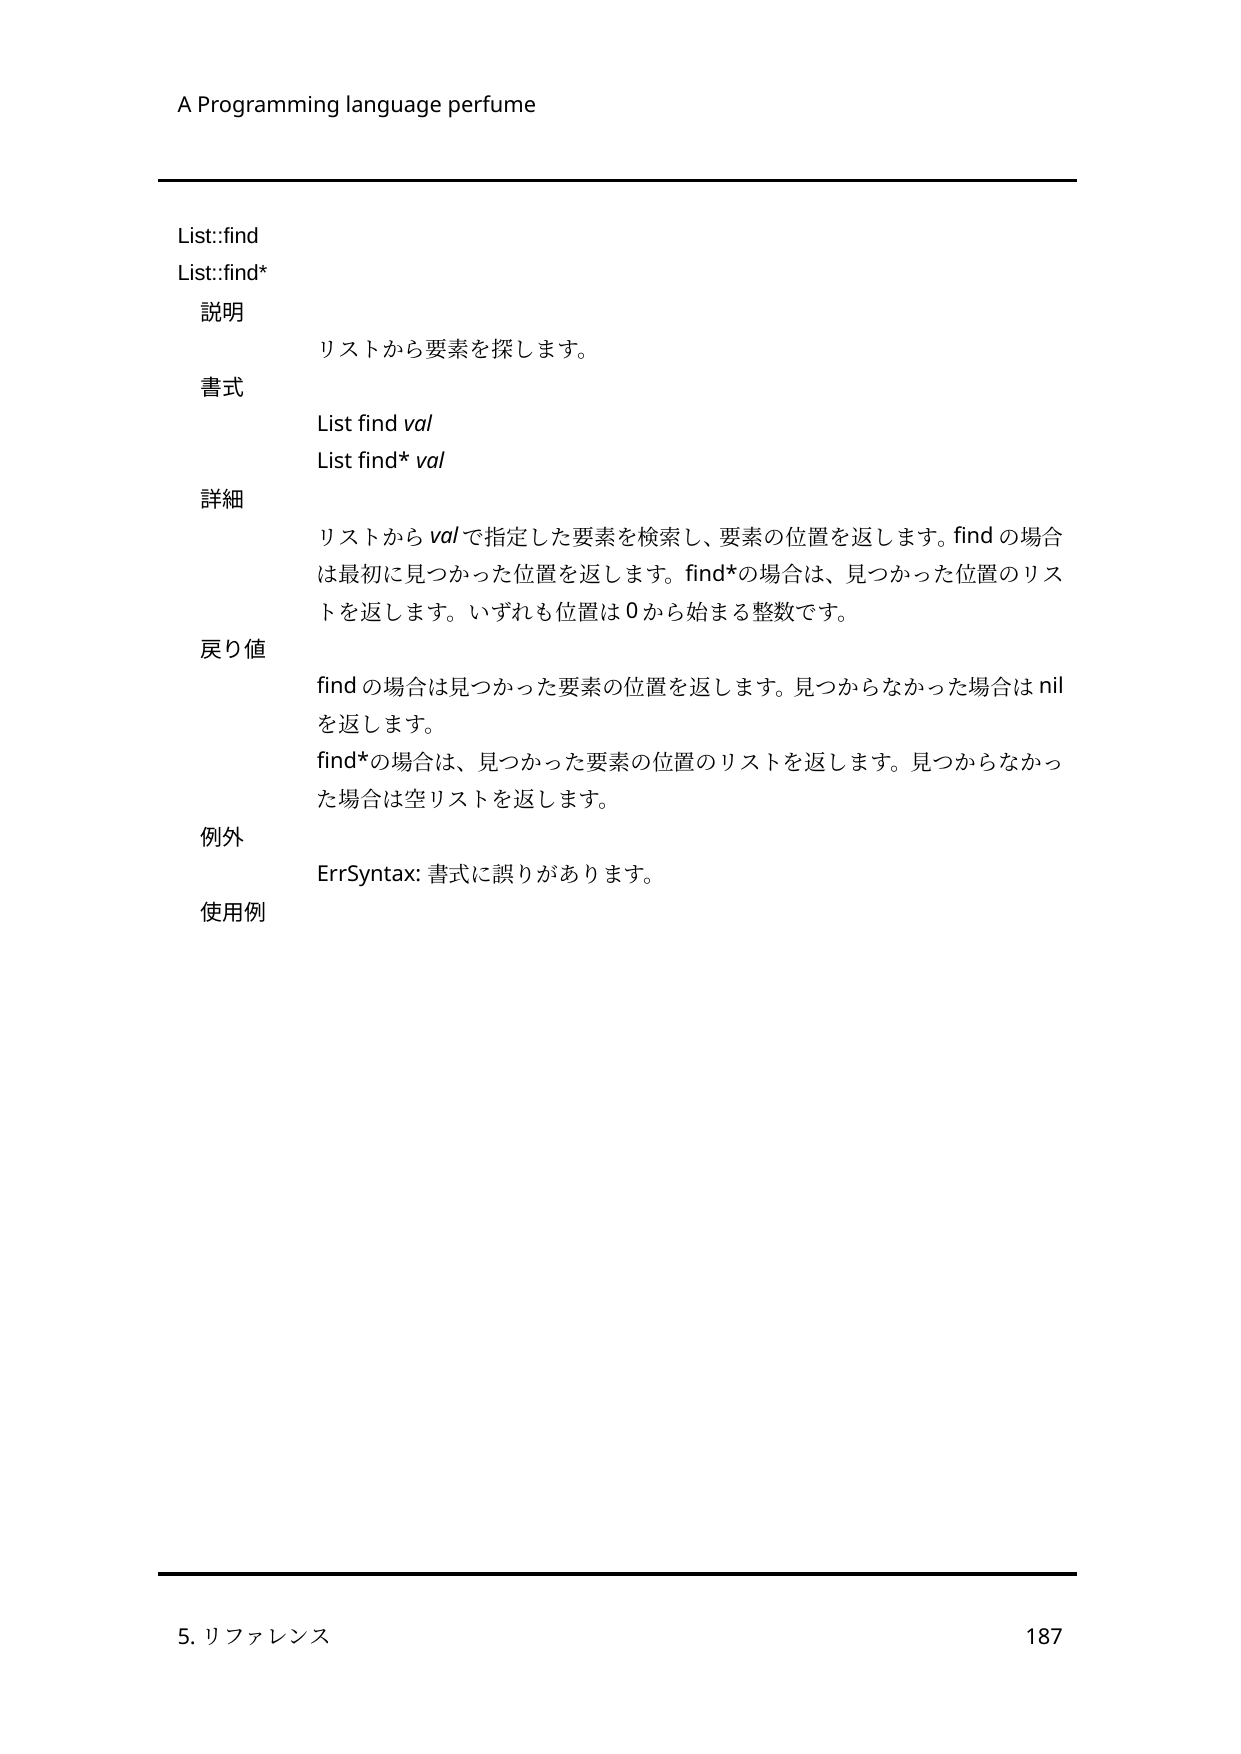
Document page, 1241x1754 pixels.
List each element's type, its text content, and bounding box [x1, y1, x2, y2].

table_cell 戻り値 [200, 629, 317, 817]
table_header 説明 [200, 292, 317, 367]
table_cell ErrSyntax: 書式に誤りがあります。 [317, 817, 1063, 892]
table_cell リストからvalで指定した要素を検索し、要素の位置を返します。findの場合は最初に見つかった位置を返します。find*の場合は、見つかった位置のリストを返します。いずれも位置は0から始まる整数です。 [317, 479, 1063, 629]
table_cell 書式 [200, 367, 317, 479]
subtitle List::find* [177, 254, 1063, 292]
table_header リストから要素を探します。 [317, 292, 1063, 367]
table_cell findの場合は見つかった要素の位置を返します。見つからなかった場合はnilを返します。 find*の場合は、見つかった要素の位置のリストを返します。見つからなかった場合は空リストを返します。 [317, 629, 1063, 817]
table_cell [317, 892, 1063, 967]
table_cell List find val List find* val [317, 367, 1063, 479]
table_cell 例外 [200, 817, 317, 892]
table_cell 詳細 [200, 479, 317, 629]
subtitle List::find [177, 217, 1063, 254]
table_cell 使用例 [200, 892, 317, 967]
